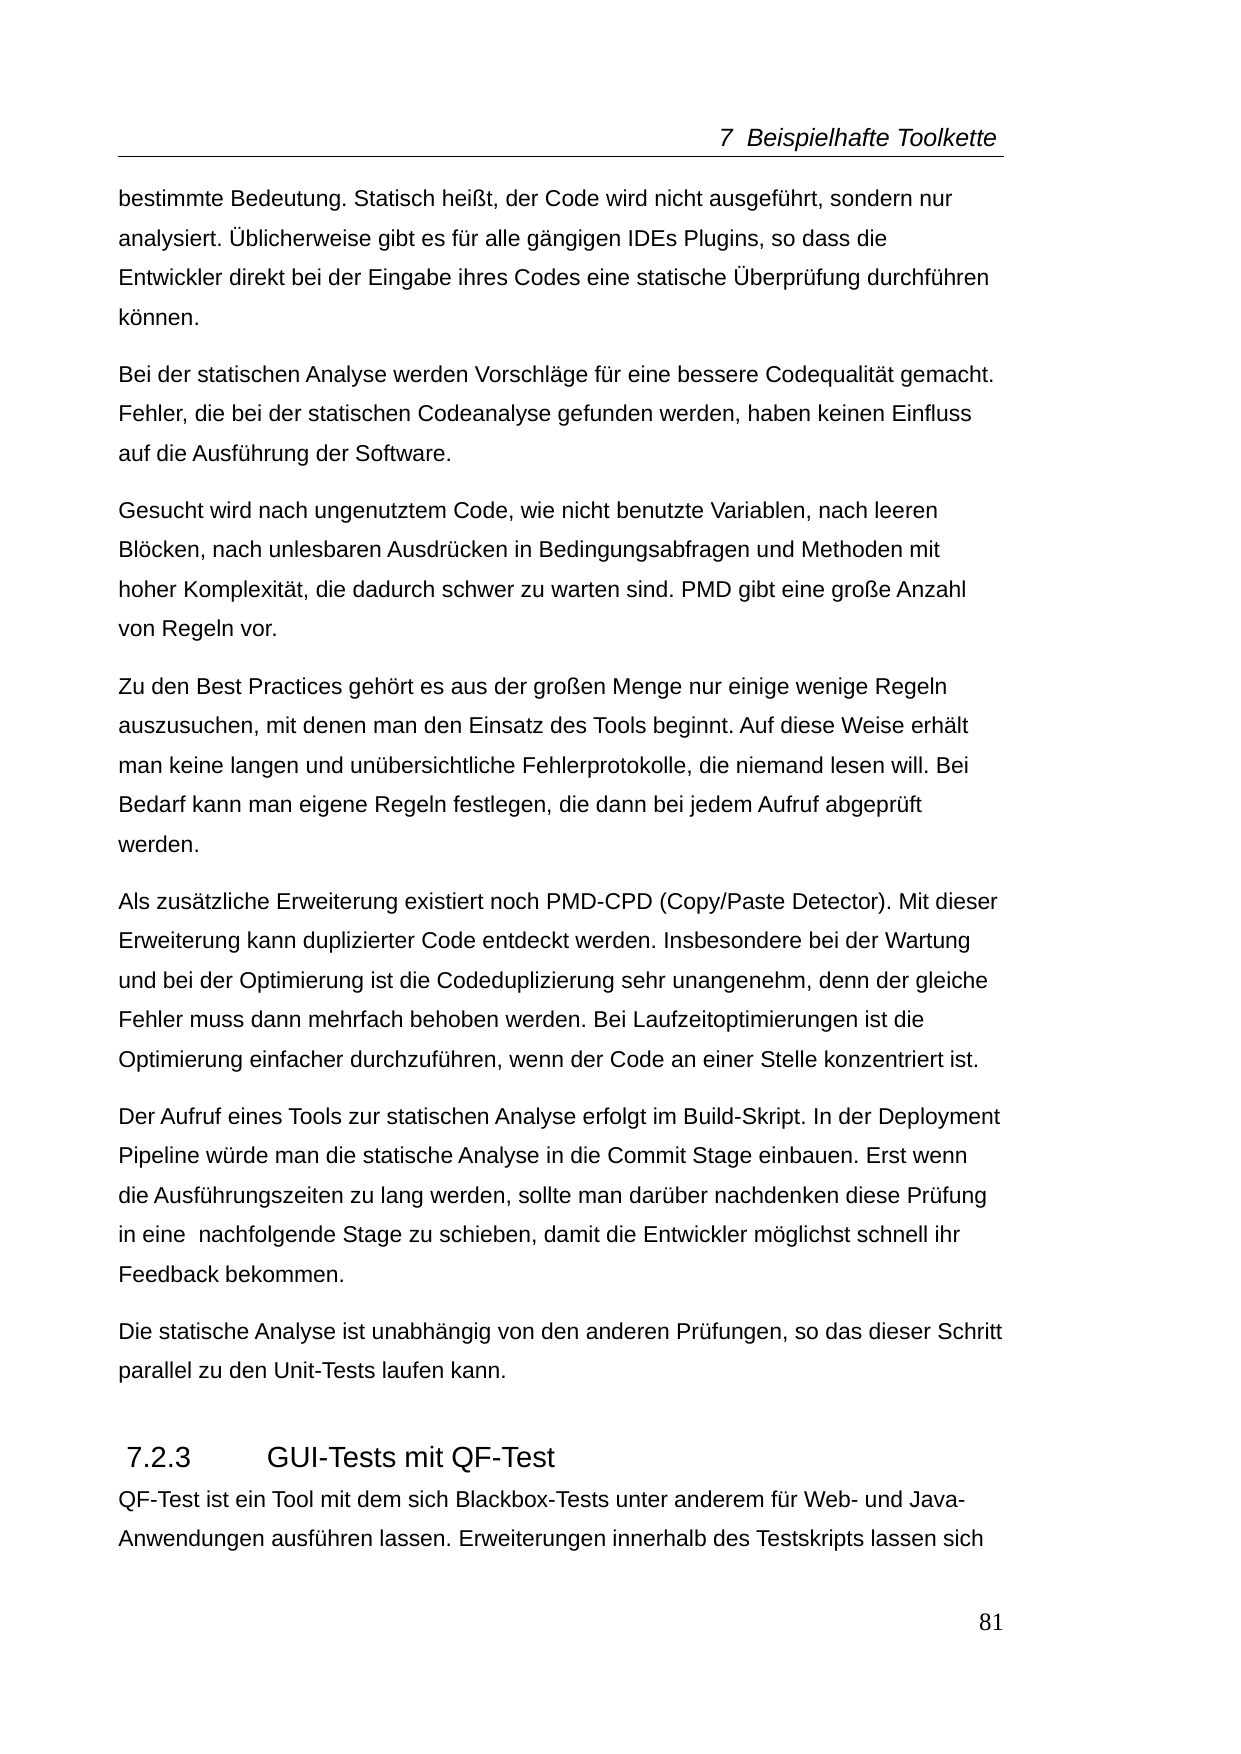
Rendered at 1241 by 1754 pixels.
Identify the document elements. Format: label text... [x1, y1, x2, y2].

text Gesucht wird nach ungenutztem Code, wie nicht benutzte Variablen, nach leeren Blöcken, nach unlesbaren Ausdrücken in Bedingungsabfragen und Methoden mit hoher Komplexität, die dadurch schwer zu warten sind. PMD gibt eine große Anzahl von Regeln vor. [118, 497, 1004, 642]
text Zu den Best Practices gehört es aus der großen Menge nur einige wenige Regeln auszusuchen, mit denen man den Einsatz des Tools beginnt. Auf diese Weise erhält man keine langen und unübersichtliche Fehlerprotokolle, die niemand lesen will. Bei Bedarf kann man eigene Regeln festlegen, die dann bei jedem Aufruf abgeprüft werden. [118, 673, 1004, 857]
text Der Aufruf eines Tools zur statischen Analyse erfolgt im Build-Skript. In der Deployment Pipeline würde man die statische Analyse in die Commit Stage einbauen. Erst wenn die Ausführungszeiten zu lang werden, sollte man darüber nachdenken diese Prüfung in eine nachfolgende Stage zu schieben, damit die Entwickler möglichst schnell ihr Feedback bekommen. [118, 1103, 1004, 1287]
text Bei der statischen Analyse werden Vorschläge für eine bessere Codequalität gemacht. Fehler, die bei der statischen Codeanalyse gefunden werden, haben keinen Einfluss auf die Ausführung der Software. [118, 361, 1004, 466]
subtitle GUI-Tests mit QF-Test [118, 1439, 1004, 1473]
text bestimmte Bedeutung. Statisch heißt, der Code wird nicht ausgeführt, sondern nur analysiert. Üblicherweise gibt es für alle gängigen IDEs Plugins, so dass die Entwickler direkt bei der Eingabe ihres Codes eine statische Überprüfung durchführen können. [118, 185, 1004, 330]
text Als zusätzliche Erweiterung existiert noch PMD-CPD (Copy/Paste Detector). Mit dieser Erweiterung kann duplizierter Code entdeckt werden. Insbesondere bei der Wartung und bei der Optimierung ist die Codeduplizierung sehr unangenehm, denn der gleiche Fehler muss dann mehrfach behoben werden. Bei Laufzeitoptimierungen ist die Optimierung einfacher durchzuführen, wenn der Code an einer Stelle konzentriert ist. [118, 888, 1004, 1072]
text Die statische Analyse ist unabhängig von den anderen Prüfungen, so das dieser Schritt parallel zu den Unit-Tests laufen kann. [118, 1318, 1004, 1384]
text QF-Test ist ein Tool mit dem sich Blackbox-Tests unter anderem für Web- und Java-Anwendungen ausführen lassen. Erweiterungen innerhalb des Testskripts lassen sich [118, 1486, 1004, 1551]
